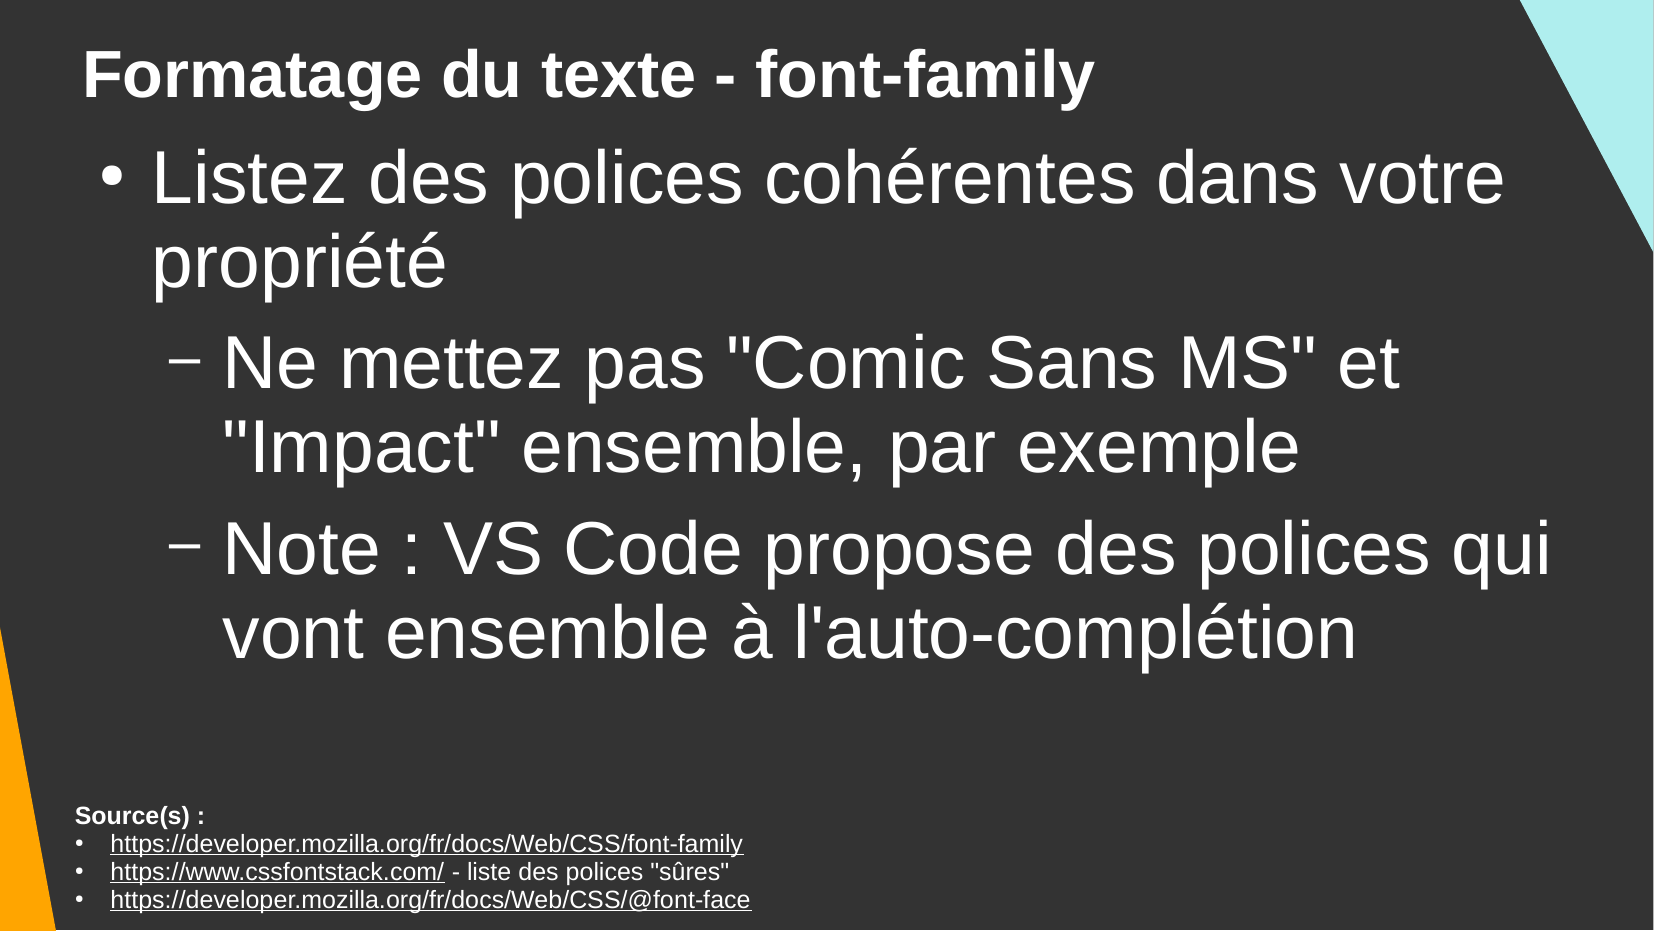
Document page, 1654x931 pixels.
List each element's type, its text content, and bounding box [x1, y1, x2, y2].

text_box Source(s) : https://developer.mozilla.org/fr/docs/Web/CSS/font-family https://www.cssfontstack.com/ - liste des polices "sûres" https://developer.mozilla.org/fr/docs/Web/CSS/@font-face [60, 794, 1546, 931]
list Listez des polices cohérentes dans votre propriété Ne mettez pas "Comic Sans MS" et "Impact" ensemble, par exemple Note : VS Code propose des polices qui vont ensemble à l'auto-complétion [80, 135, 1605, 753]
title Formatage du texte - font-family [82, 37, 1571, 114]
text_box [0, 627, 57, 931]
text_box [1519, 0, 1654, 254]
